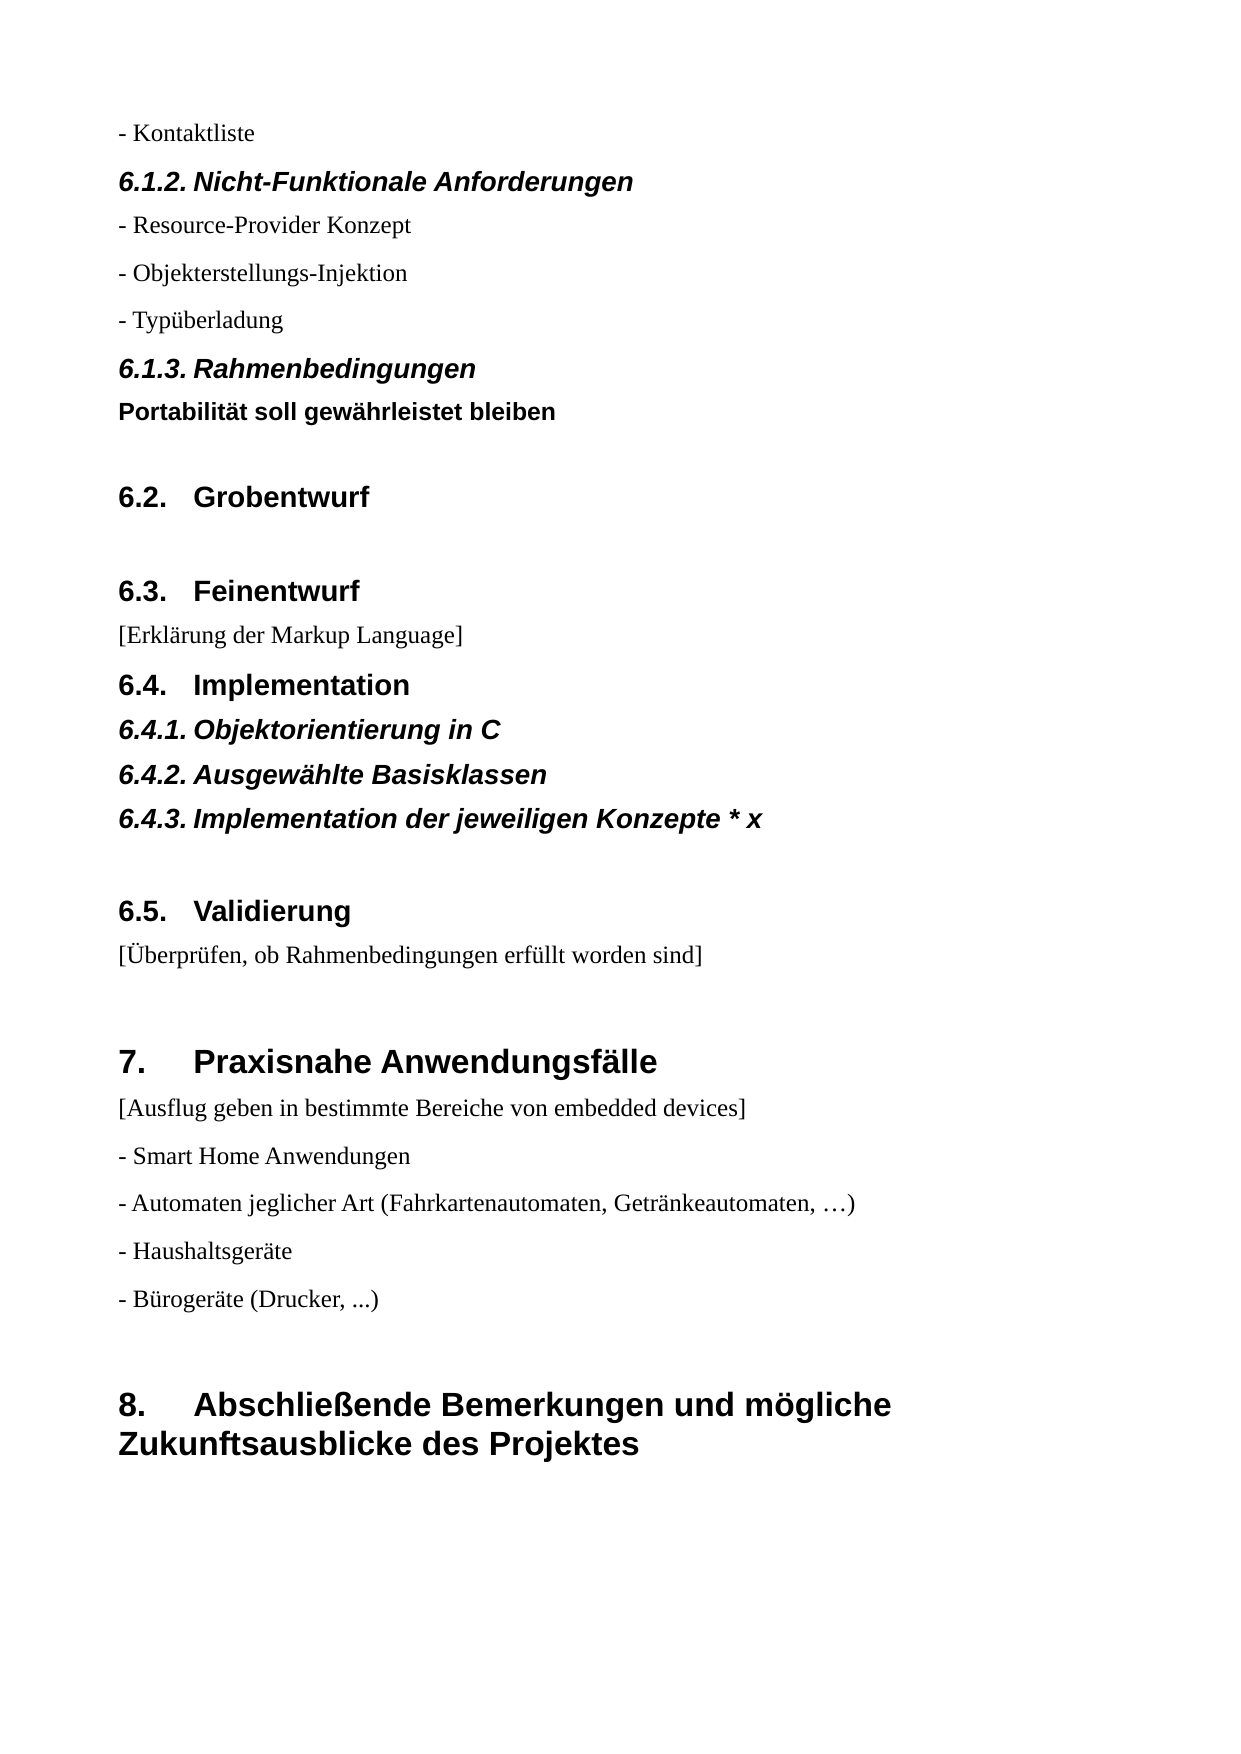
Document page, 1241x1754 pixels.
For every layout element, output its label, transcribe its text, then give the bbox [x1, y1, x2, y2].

text - Kontaktliste [118, 118, 1122, 147]
subtitle Abschließende Bemerkungen und mögliche Zukunftsausblicke des Projektes [118, 1385, 1122, 1462]
text - Objekterstellungs-Injektion [118, 258, 1122, 286]
subtitle Implementation [118, 667, 1122, 701]
text - Typüberladung [118, 305, 1122, 334]
text [Überprüfen, ob Rahmenbedingungen erfüllt worden sind] [118, 941, 1122, 969]
subtitle Praxisnahe Anwendungsfälle [118, 1042, 1122, 1081]
text - Smart Home Anwendungen [118, 1141, 1122, 1169]
subtitle Implementation der jeweiligen Konzepte * x [118, 802, 1122, 834]
subtitle Validierung [118, 894, 1122, 928]
text - Resource-Provider Konzept [118, 210, 1122, 239]
text - Haushaltsgeräte [118, 1236, 1122, 1265]
text [Ausflug geben in bestimmte Bereiche von embedded devices] [118, 1093, 1122, 1122]
text [Erklärung der Markup Language] [118, 620, 1122, 648]
subtitle Feinentwurf [118, 573, 1122, 607]
subtitle Rahmenbedingungen [118, 353, 1122, 385]
text - Automaten jeglicher Art (Fahrkartenautomaten, Getränkeautomaten, …) [118, 1188, 1122, 1217]
subtitle Objektorientierung in C [118, 714, 1122, 746]
subtitle Nicht-Funktionale Anforderungen [118, 166, 1122, 198]
text - Bürogeräte (Drucker, ...) [118, 1284, 1122, 1312]
subtitle Portabilität soll gewährleistet bleiben [118, 397, 1122, 426]
subtitle Ausgewählte Basisklassen [118, 758, 1122, 790]
subtitle Grobentwurf [118, 480, 1122, 513]
